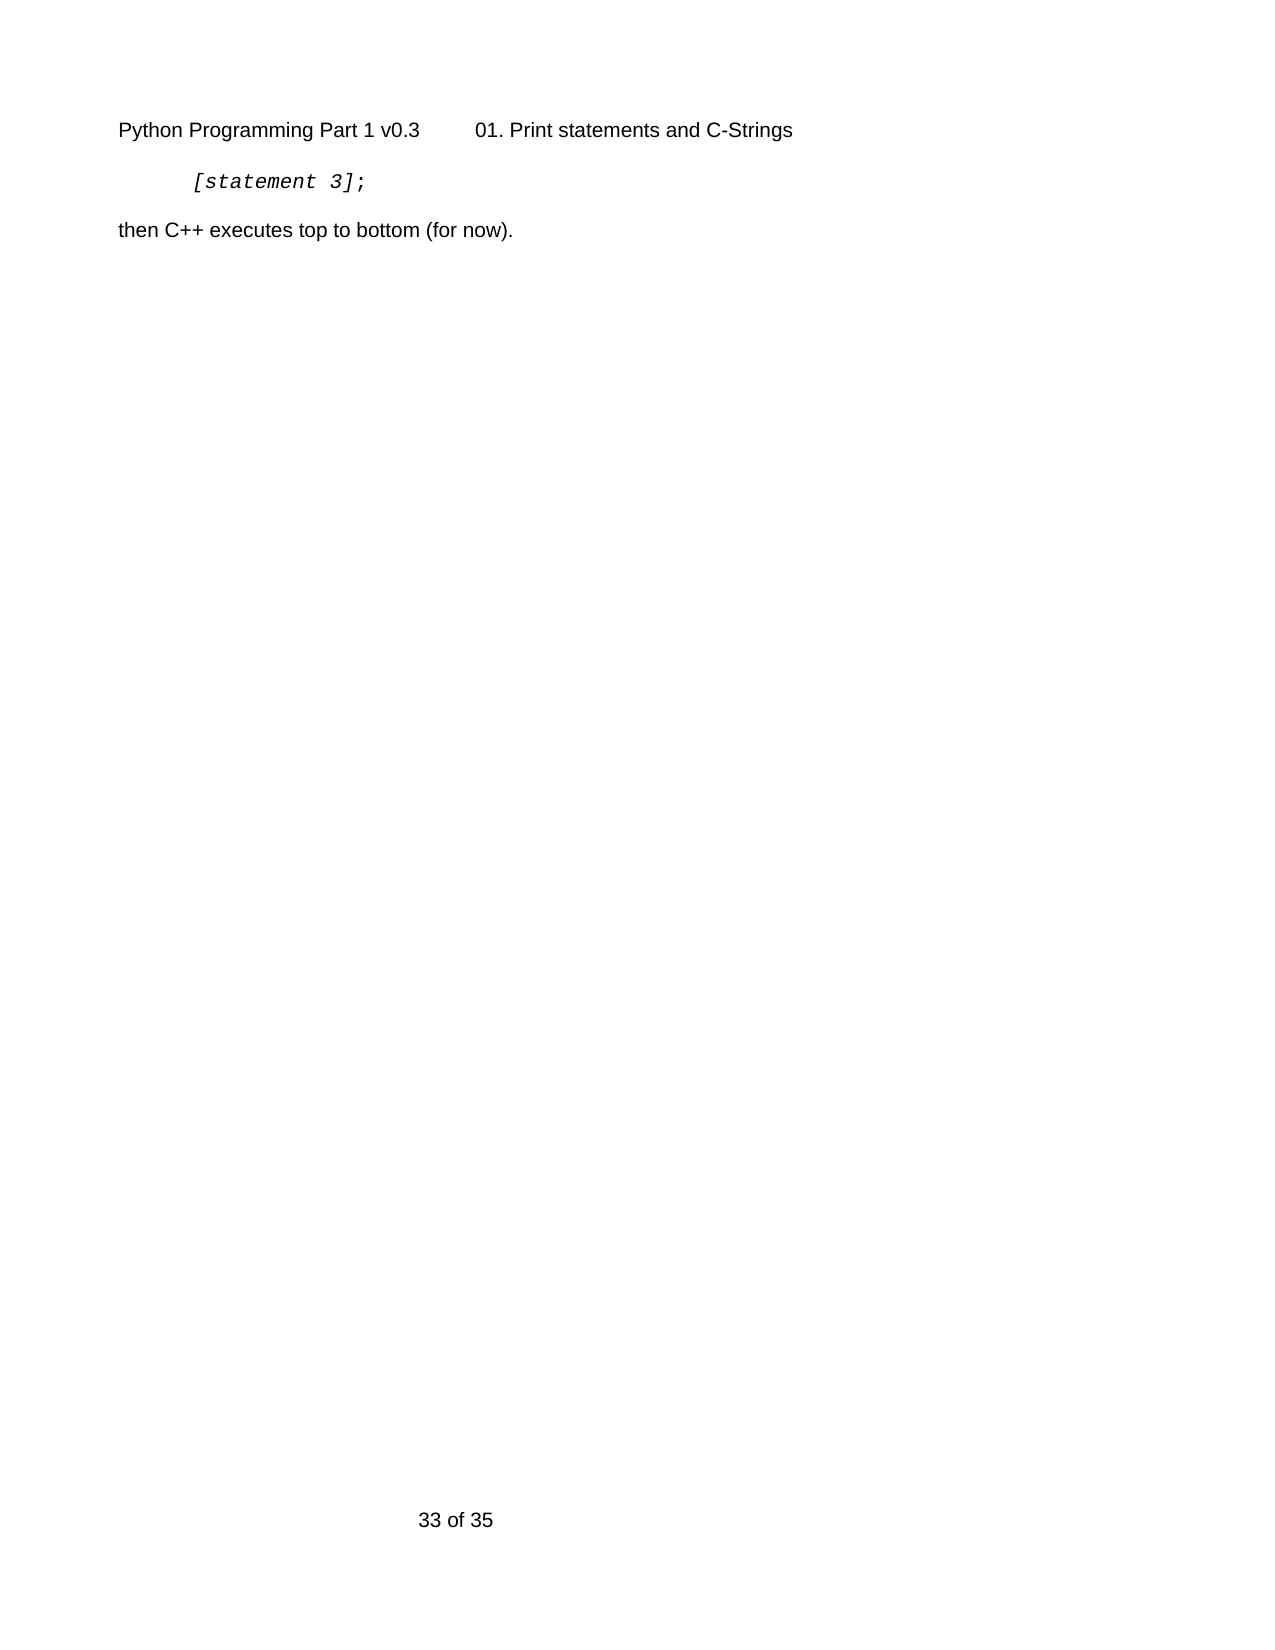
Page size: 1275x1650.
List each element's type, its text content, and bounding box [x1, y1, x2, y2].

text then C++ executes top to bottom (for now). [118, 219, 793, 242]
text [statement 3]; [118, 171, 793, 195]
